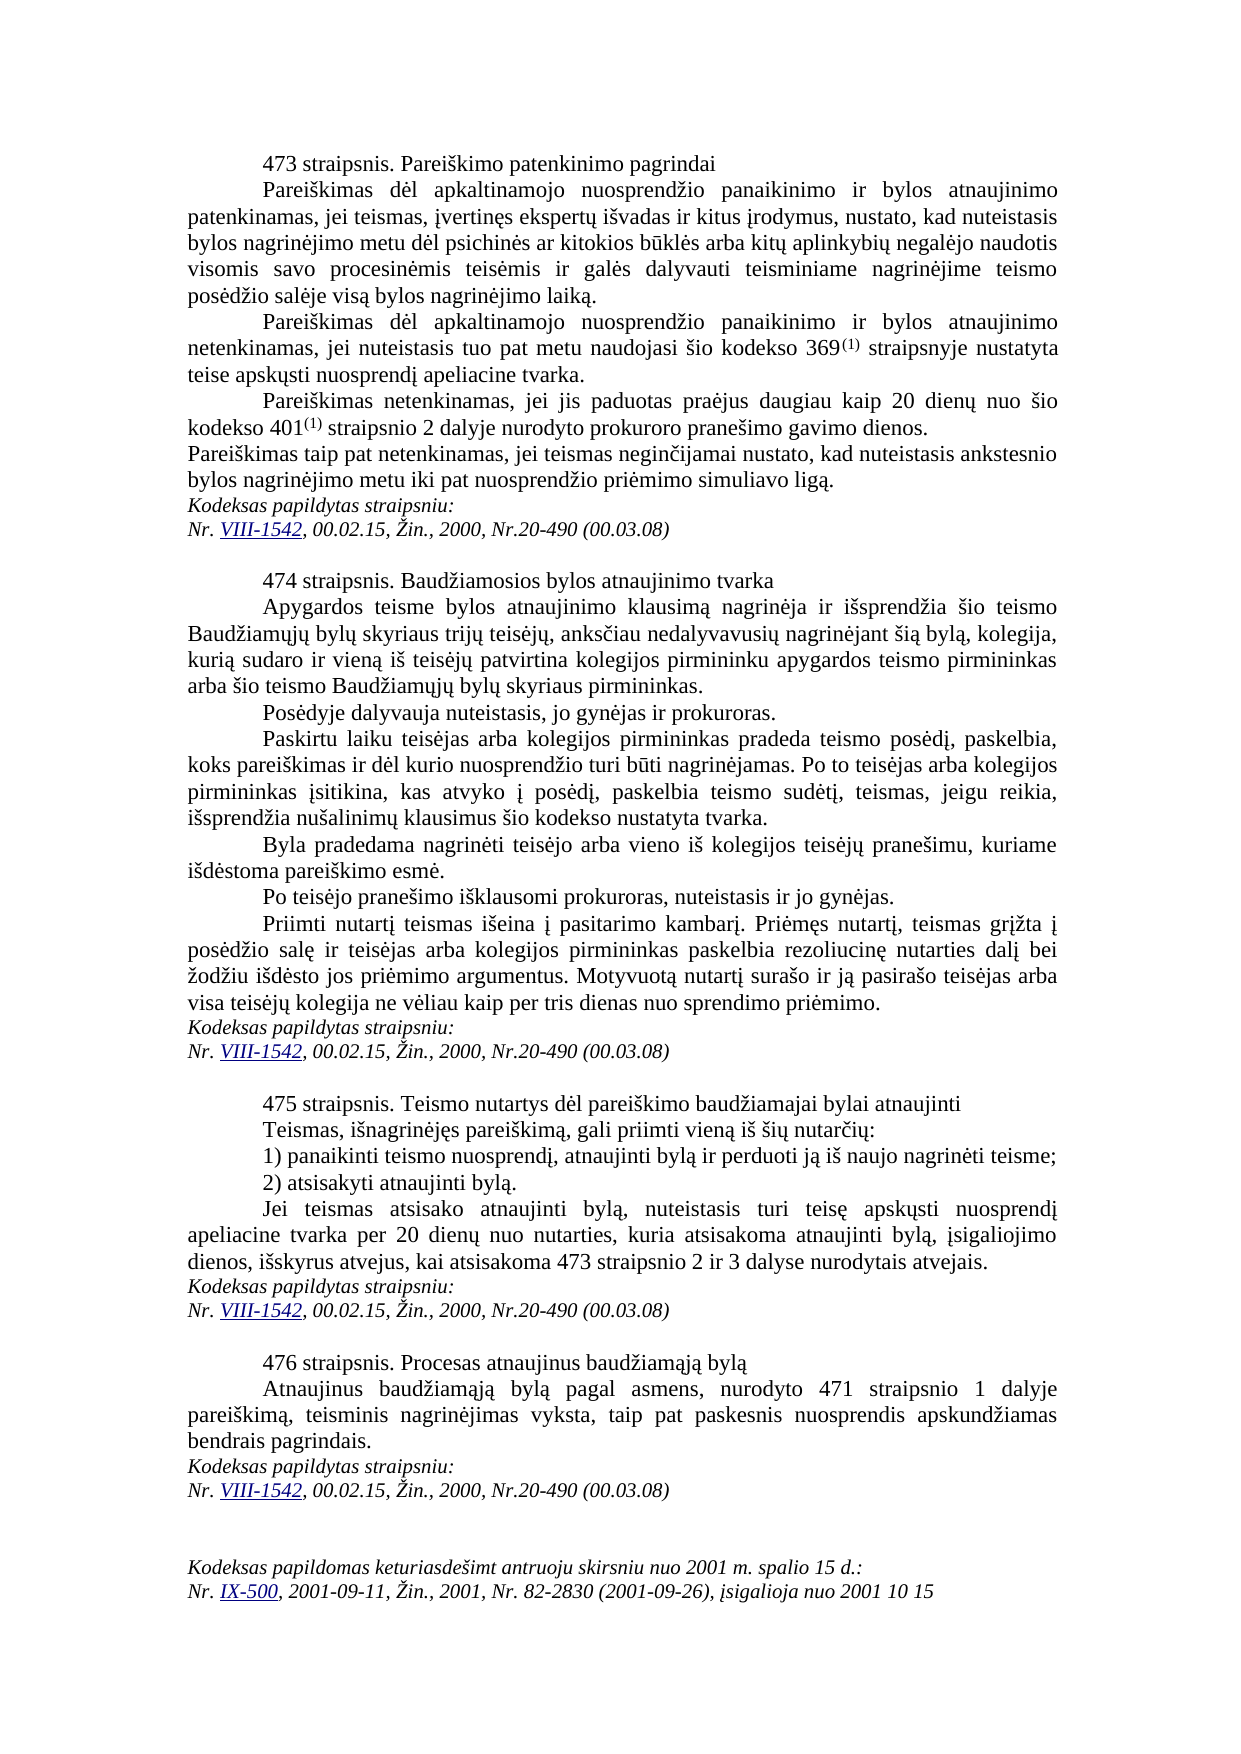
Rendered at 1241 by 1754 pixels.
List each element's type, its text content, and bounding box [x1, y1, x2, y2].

text 1) panaikinti teismo nuosprendį, atnaujinti bylą ir perduoti ją iš naujo nagrinėti teisme; [187, 1142, 1059, 1169]
text Kodeksas papildytas straipsniu: [187, 1274, 1059, 1298]
text Apygardos teisme bylos atnaujinimo klausimą nagrinėja ir išsprendžia šio teismo Baudžiamųjų bylų skyriaus trijų teisėjų, anksčiau nedalyvavusių nagrinėjant šią bylą, kolegija, kurią sudaro ir vieną iš teisėjų patvirtina kolegijos pirmininku apygardos teismo pirmininkas arba šio teismo Baudžiamųjų bylų skyriaus pirmininkas. [187, 593, 1059, 699]
text Nr. VIII-1542, 00.02.15, Žin., 2000, Nr.20-490 (00.03.08) [187, 1298, 1059, 1322]
text Kodeksas papildytas straipsniu: [187, 1454, 1059, 1478]
text Pareiškimas dėl apkaltinamojo nuosprendžio panaikinimo ir bylos atnaujinimo netenkinamas, jei nuteistasis tuo pat metu naudojasi šio kodekso 369(1) straipsnyje nustatyta teise apskųsti nuosprendį apeliacine tvarka. [187, 308, 1059, 387]
text Priimti nutartį teismas išeina į pasitarimo kambarį. Priėmęs nutartį, teismas grįžta į posėdžio salę ir teisėjas arba kolegijos pirmininkas paskelbia rezoliucinę nutarties dalį bei žodžiu išdėsto jos priėmimo argumentus. Motyvuotą nutartį surašo ir ją pasirašo teisėjas arba visa teisėjų kolegija ne vėliau kaip per tris dienas nuo sprendimo priėmimo. [187, 910, 1059, 1015]
text Paskirtu laiku teisėjas arba kolegijos pirmininkas pradeda teismo posėdį, paskelbia, koks pareiškimas ir dėl kurio nuosprendžio turi būti nagrinėjamas. Po to teisėjas arba kolegijos pirmininkas įsitikina, kas atvyko į posėdį, paskelbia teismo sudėtį, teismas, jeigu reikia, išsprendžia nušalinimų klausimus šio kodekso nustatyta tvarka. [187, 725, 1059, 831]
text Nr. IX-500, 2001-09-11, Žin., 2001, Nr. 82-2830 (2001-09-26), įsigalioja nuo 2001 10 15 [187, 1579, 1059, 1603]
text Atnaujinus baudžiamąją bylą pagal asmens, nurodyto 471 straipsnio 1 dalyje pareiškimą, teisminis nagrinėjimas vyksta, taip pat paskesnis nuosprendis apskundžiamas bendrais pagrindais. [187, 1375, 1059, 1454]
text Kodeksas papildytas straipsniu: [187, 493, 1059, 517]
text Jei teismas atsisako atnaujinti bylą, nuteistasis turi teisę apskųsti nuosprendį apeliacine tvarka per 20 dienų nuo nutarties, kuria atsisakoma atnaujinti bylą, įsigaliojimo dienos, išskyrus atvejus, kai atsisakoma 473 straipsnio 2 ir 3 dalyse nurodytais atvejais. [187, 1195, 1059, 1274]
text 476 straipsnis. Procesas atnaujinus baudžiamąją bylą [187, 1348, 1059, 1375]
text Pareiškimas netenkinamas, jei jis paduotas praėjus daugiau kaip 20 dienų nuo šio kodekso 401(1) straipsnio 2 dalyje nurodyto prokuroro pranešimo gavimo dienos. [187, 387, 1059, 440]
text 475 straipsnis. Teismo nutartys dėl pareiškimo baudžiamajai bylai atnaujinti [187, 1089, 1059, 1116]
text Pareiškimas dėl apkaltinamojo nuosprendžio panaikinimo ir bylos atnaujinimo patenkinamas, jei teismas, įvertinęs ekspertų išvadas ir kitus įrodymus, nustato, kad nuteistasis bylos nagrinėjimo metu dėl psichinės ar kitokios būklės arba kitų aplinkybių negalėjo naudotis visomis savo procesinėmis teisėmis ir galės dalyvauti teisminiame nagrinėjime teismo posėdžio salėje visą bylos nagrinėjimo laiką. [187, 176, 1059, 308]
text Byla pradedama nagrinėti teisėjo arba vieno iš kolegijos teisėjų pranešimu, kuriame išdėstoma pareiškimo esmė. [187, 831, 1059, 883]
text Kodeksas papildytas straipsniu: [187, 1015, 1059, 1039]
text Po teisėjo pranešimo išklausomi prokuroras, nuteistasis ir jo gynėjas. [187, 883, 1059, 910]
text 2) atsisakyti atnaujinti bylą. [187, 1169, 1059, 1195]
text Pareiškimas taip pat netenkinamas, jei teismas neginčijamai nustato, kad nuteistasis ankstesnio bylos nagrinėjimo metu iki pat nuosprendžio priėmimo simuliavo ligą. [187, 440, 1059, 493]
text Nr. VIII-1542, 00.02.15, Žin., 2000, Nr.20-490 (00.03.08) [187, 1039, 1059, 1063]
text Nr. VIII-1542, 00.02.15, Žin., 2000, Nr.20-490 (00.03.08) [187, 1478, 1059, 1502]
text 473 straipsnis. Pareiškimo patenkinimo pagrindai [187, 150, 1059, 176]
text 474 straipsnis. Baudžiamosios bylos atnaujinimo tvarka [187, 567, 1059, 593]
text Kodeksas papildomas keturiasdešimt antruoju skirsniu nuo 2001 m. spalio 15 d.: [187, 1555, 1059, 1579]
text Nr. VIII-1542, 00.02.15, Žin., 2000, Nr.20-490 (00.03.08) [187, 517, 1059, 541]
text Posėdyje dalyvauja nuteistasis, jo gynėjas ir prokuroras. [187, 699, 1059, 725]
text Teismas, išnagrinėjęs pareiškimą, gali priimti vieną iš šių nutarčių: [187, 1116, 1059, 1142]
